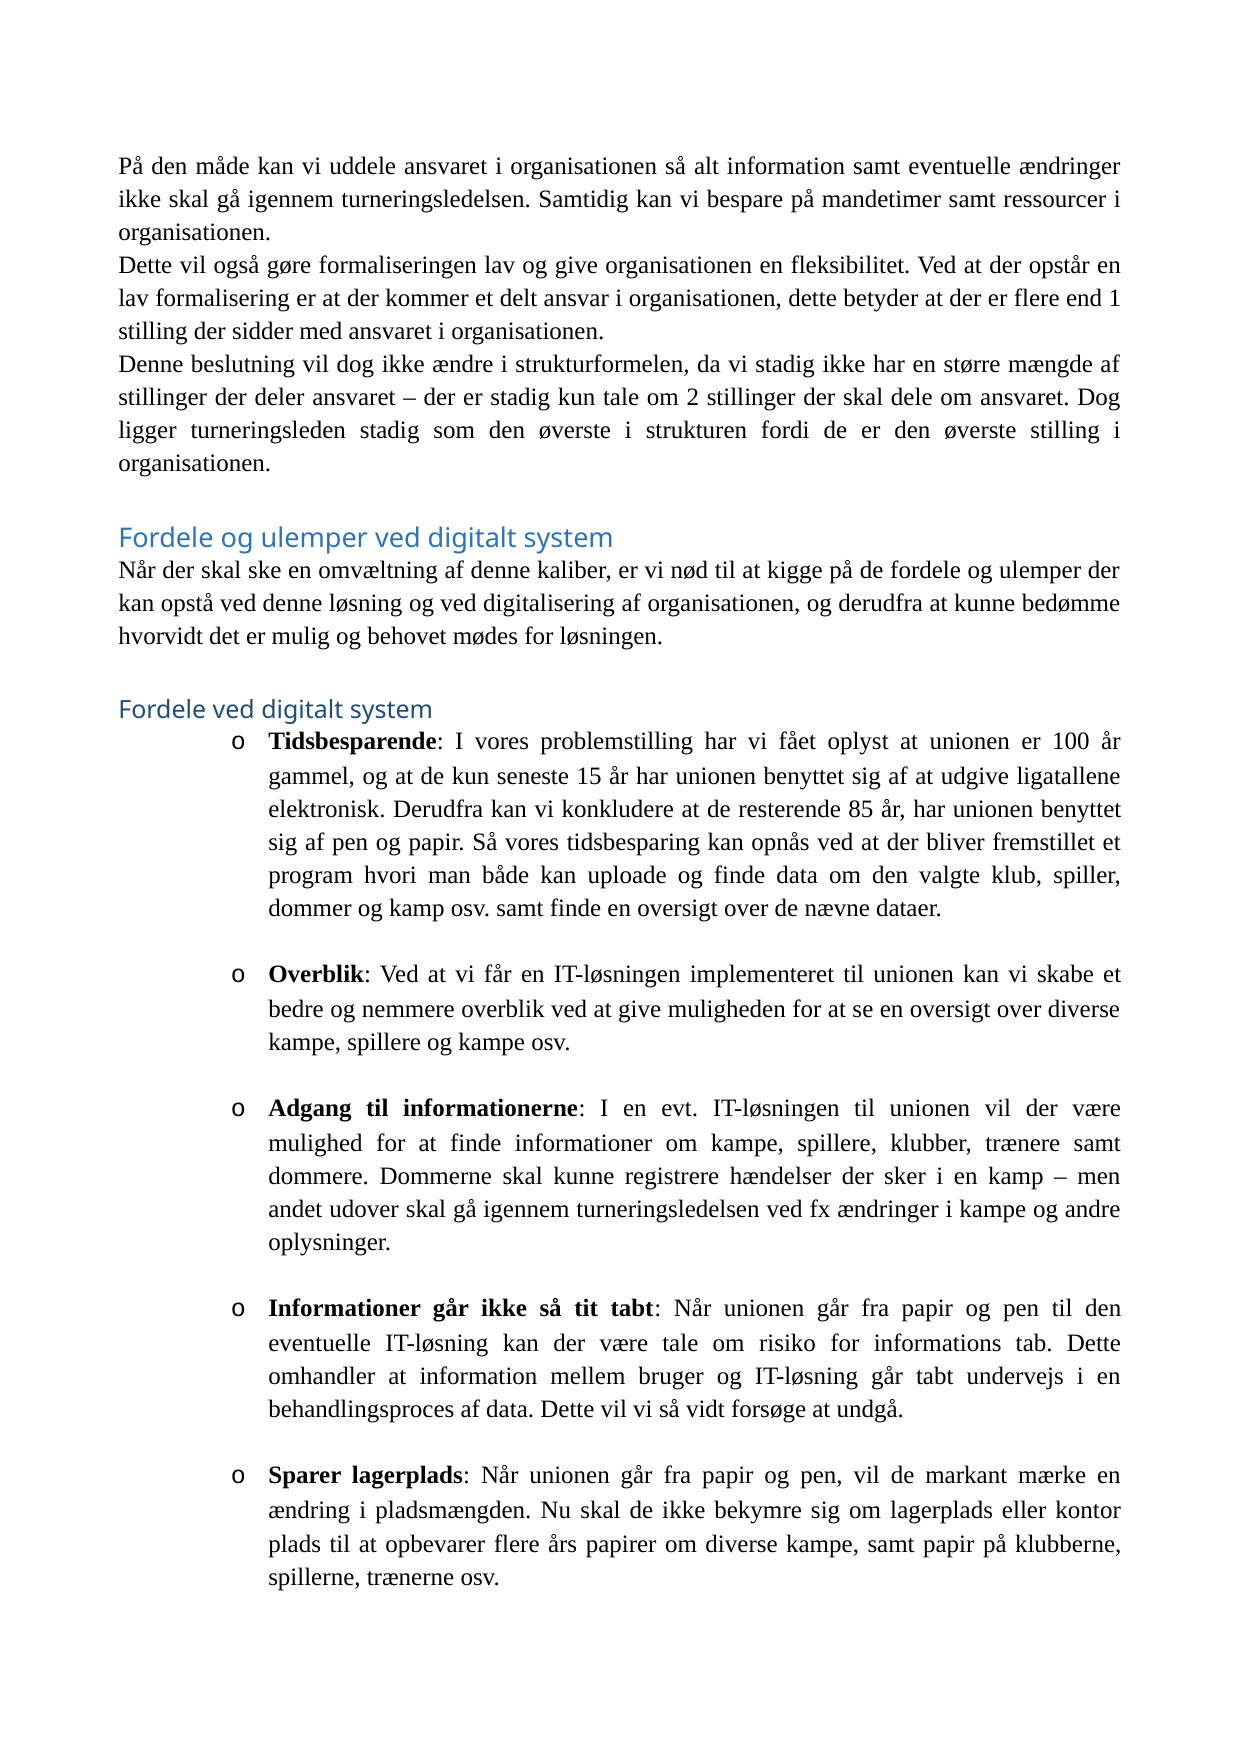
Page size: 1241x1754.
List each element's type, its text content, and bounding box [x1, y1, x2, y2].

list Tidsbesparende: I vores problemstilling har vi fået oplyst at unionen er 100 år gammel, og at de kun seneste 15 år har unionen benyttet sig af at udgive ligatallene elektronisk. Derudfra kan vi konkludere at de resterende 85 år, har unionen benyttet sig af pen og papir. Så vores tidsbesparing kan opnås ved at der bliver fremstillet et program hvori man både kan uploade og finde data om den valgte klub, spiller, dommer og kamp osv. samt finde en oversigt over de nævne dataer. [231, 726, 1122, 922]
list Sparer lagerplads: Når unionen går fra papir og pen, vil de markant mærke en ændring i pladsmængden. Nu skal de ikke bekymre sig om lagerplads eller kontor plads til at opbevarer flere års papirer om diverse kampe, samt papir på klubberne, spillerne, trænerne osv. [231, 1461, 1122, 1590]
list Denne beslutning vil dog ikke ændre i strukturformelen, da vi stadig ikke har en større mængde af stillinger der deler ansvaret – der er stadig kun tale om 2 stillinger der skal dele om ansvaret. Dog ligger turneringsleden stadig som den øverste i strukturen fordi de er den øverste stilling i organisationen. [118, 349, 1122, 477]
list Adgang til informationerne: I en evt. IT-løsningen til unionen vil der være mulighed for at finde informationer om kampe, spillere, klubber, trænere samt dommere. Dommerne skal kunne registrere hændelser der sker i en kamp – men andet udover skal gå igennem turneringsledelsen ved fx ændringer i kampe og andre oplysninger. [231, 1093, 1122, 1256]
subtitle Fordele ved digitalt system [118, 692, 1122, 726]
list Overblik: Ved at vi får en IT-løsningen implementeret til unionen kan vi skabe et bedre og nemmere overblik ved at give muligheden for at se en oversigt over diverse kampe, spillere og kampe osv. [231, 959, 1122, 1056]
text På den måde kan vi uddele ansvaret i organisationen så alt information samt eventuelle ændringer ikke skal gå igennem turneringsledelsen. Samtidig kan vi bespare på mandetimer samt ressourcer i organisationen. [118, 151, 1122, 246]
list Informationer går ikke så tit tabt: Når unionen går fra papir og pen til den eventuelle IT-løsning kan der være tale om risiko for informations tab. Dette omhandler at information mellem bruger og IT-løsning går tabt undervejs i en behandlingsproces af data. Dette vil vi så vidt forsøge at undgå. [231, 1293, 1122, 1423]
subtitle Fordele og ulemper ved digitalt system [118, 518, 1122, 555]
list Dette vil også gøre formaliseringen lav og give organisationen en fleksibilitet. Ved at der opstår en lav formalisering er at der kommer et delt ansvar i organisationen, dette betyder at der er flere end 1 stilling der sidder med ansvaret i organisationen. [118, 250, 1122, 345]
list Når der skal ske en omvæltning af denne kaliber, er vi nød til at kigge på de fordele og ulemper der kan opstå ved denne løsning og ved digitalisering af organisationen, og derudfra at kunne bedømme hvorvidt det er mulig og behovet mødes for løsningen. [118, 555, 1122, 650]
